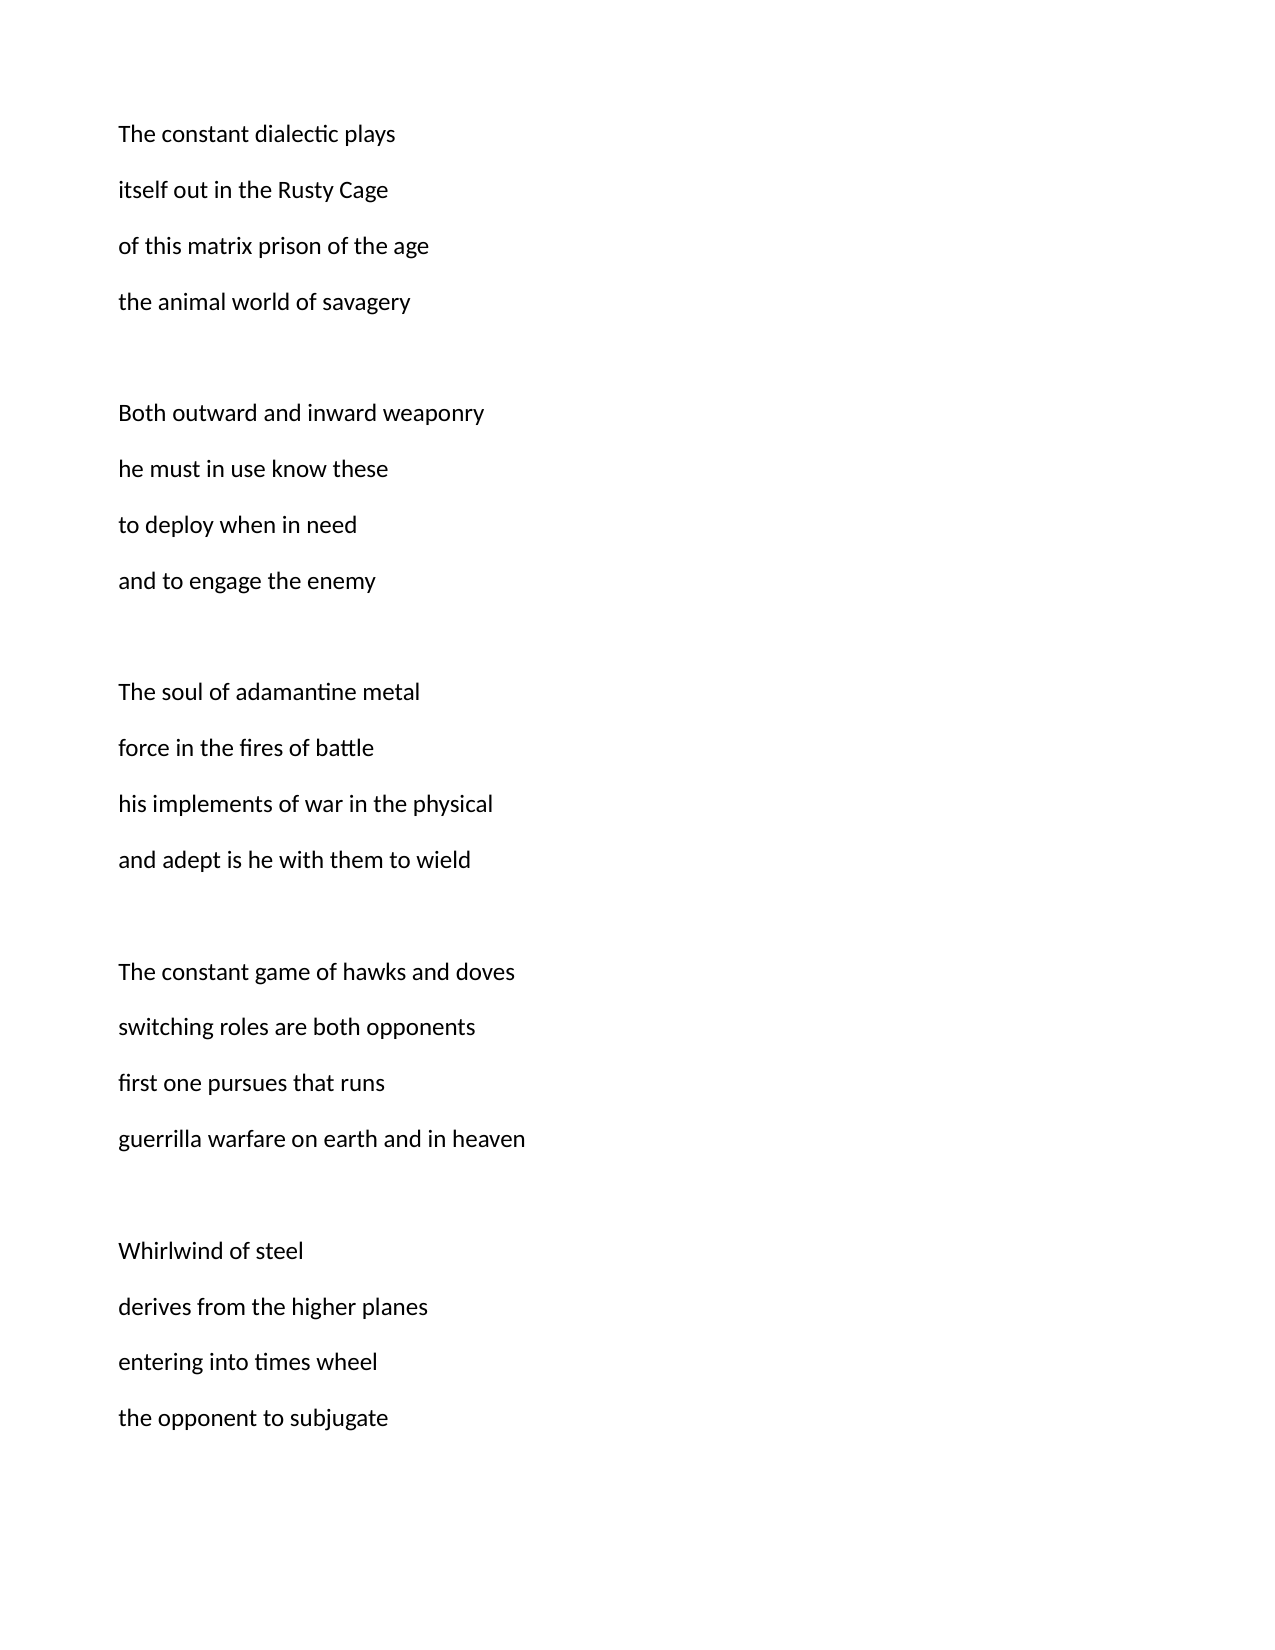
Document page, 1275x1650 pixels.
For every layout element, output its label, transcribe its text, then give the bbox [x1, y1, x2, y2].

text and adept is he with them to wield [118, 844, 1157, 874]
text the opponent to subjugate [118, 1402, 1157, 1433]
text to deploy when in need [118, 509, 1157, 539]
text The constant dialectic plays [118, 118, 1157, 149]
text Both outward and inward weaponry [118, 397, 1157, 428]
text entering into times wheel [118, 1346, 1157, 1377]
text the animal world of savagery [118, 286, 1157, 316]
text switching roles are both opponents [118, 1011, 1157, 1042]
text force in the fires of battle [118, 732, 1157, 763]
text and to engage the enemy [118, 565, 1157, 595]
text guerrilla warfare on earth and in heaven [118, 1123, 1157, 1154]
text The soul of adamantine metal [118, 676, 1157, 707]
text he must in use know these [118, 453, 1157, 484]
text itself out in the Rusty Cage [118, 174, 1157, 204]
text first one pursues that runs [118, 1067, 1157, 1098]
text of this matrix prison of the age [118, 230, 1157, 260]
text his implements of war in the physical [118, 788, 1157, 819]
text derives from the higher planes [118, 1291, 1157, 1321]
text The constant game of hawks and doves [118, 956, 1157, 986]
text Whirlwind of steel [118, 1235, 1157, 1265]
